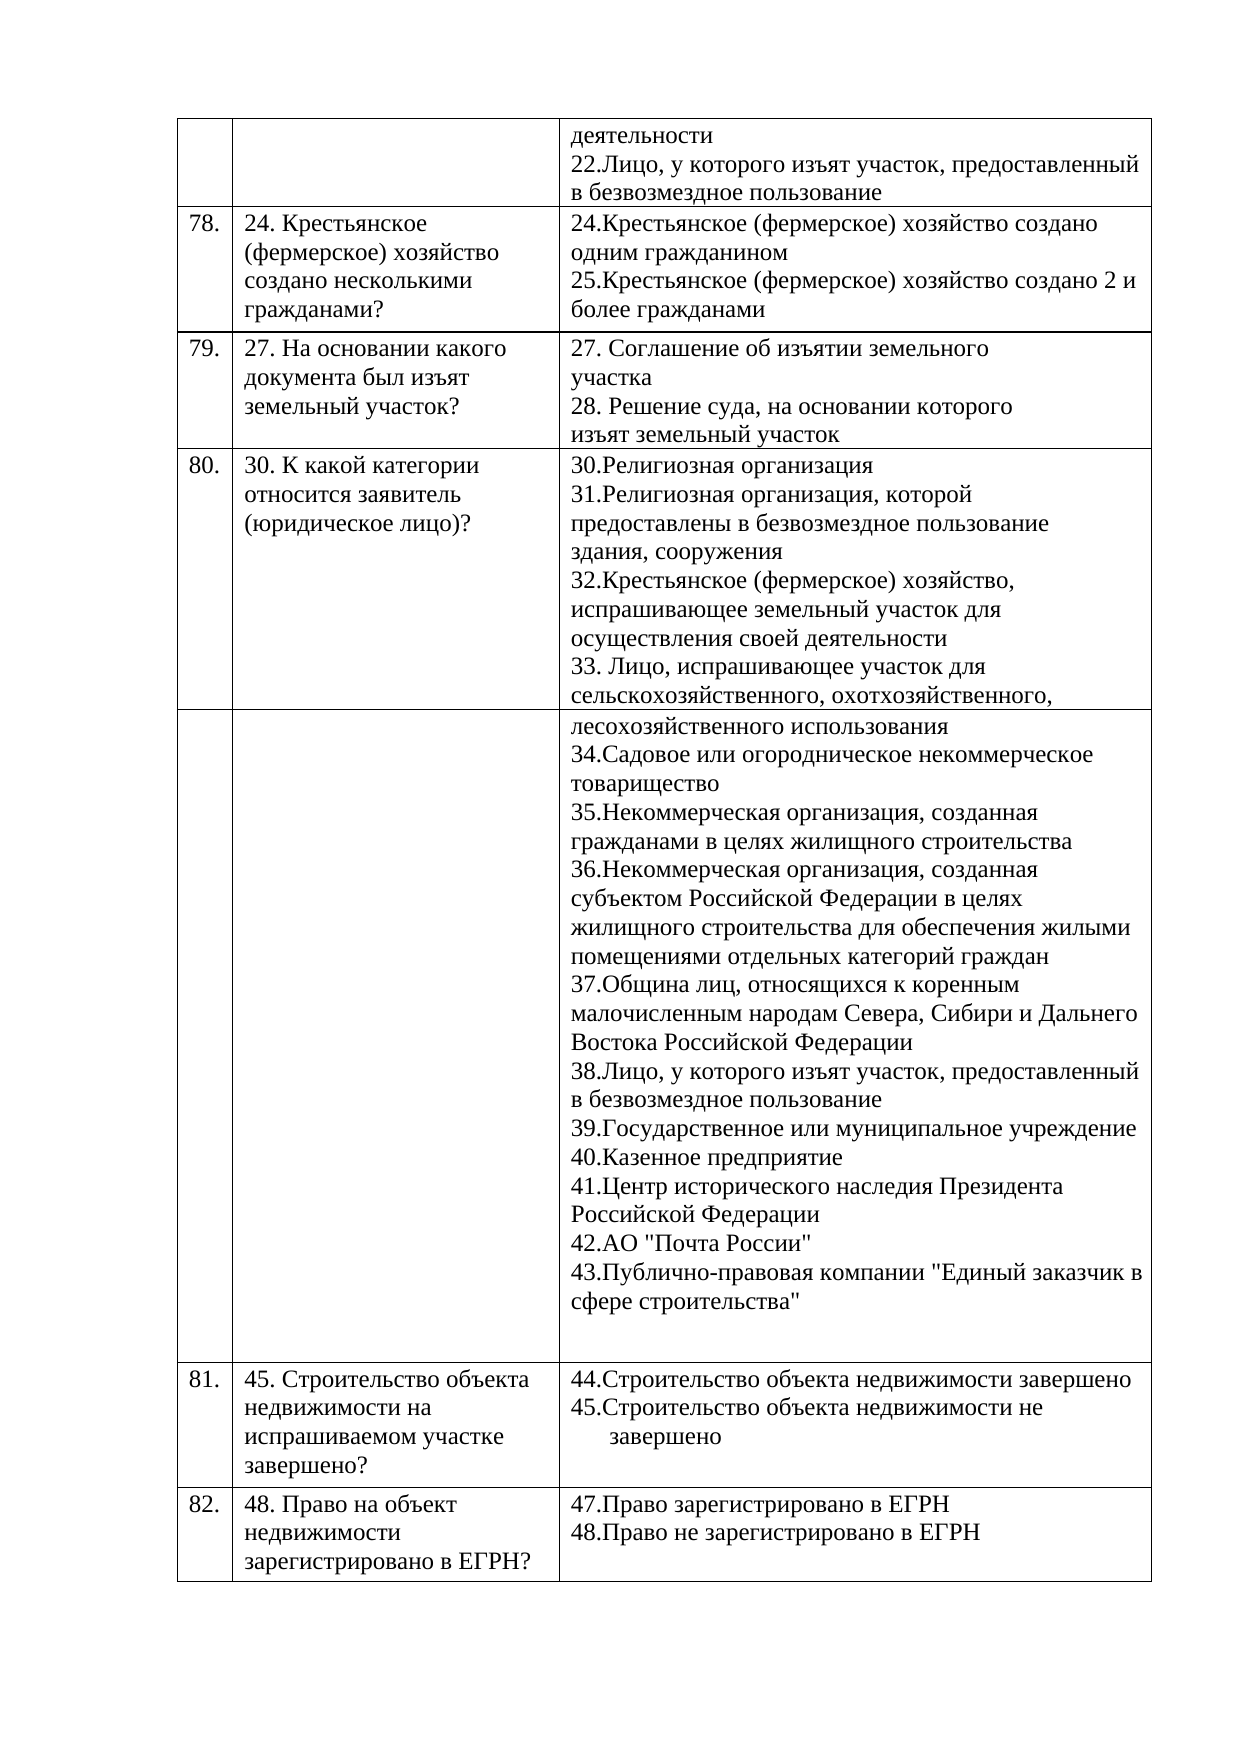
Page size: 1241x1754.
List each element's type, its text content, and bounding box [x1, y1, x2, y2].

table_cell 30. К какой категории относится заявитель (юридическое лицо)? [233, 449, 559, 709]
table_cell 27. Соглашение об изъятии земельного участка 28. Решение суда, на основании которого изъят земельный участок [560, 333, 1151, 448]
table_cell деятельности Лицо, у которого изъят участок, предоставленный в безвозмездное пользование [560, 119, 1151, 206]
table_cell 79. [178, 333, 232, 448]
table_cell [233, 710, 559, 1362]
table_cell лесохозяйственного использования Садовое или огородническое некоммерческое товарищество Некоммерческая организация, созданная гражданами в целях жилищного строительства Некоммерческая организация, созданная субъектом Российской Федерации в целях жилищного строительства для обеспечения жилыми помещениями отдельных категорий граждан Община лиц, относящихся к коренным малочисленным народам Севера, Сибири и Дальнего Востока Российской Федерации Лицо, у которого изъят участок, предоставленный в безвозмездное пользование Государственное или муниципальное учреждение Казенное предприятие Центр исторического наследия Президента Российской Федерации АО "Почта России" Публично-правовая компании "Единый заказчик в сфере строительства" [560, 710, 1151, 1362]
table_cell 45. Строительство объекта недвижимости на испрашиваемом участке завершено? [233, 1363, 559, 1487]
table_cell [233, 119, 559, 206]
table_cell 24. Крестьянское (фермерское) хозяйство создано несколькими гражданами? [233, 207, 559, 331]
table_cell 82. [178, 1488, 232, 1581]
table_cell [178, 710, 232, 1362]
table_cell 78. [178, 207, 232, 331]
table_cell 48. Право на объект недвижимости зарегистрировано в ЕГРН? [233, 1488, 559, 1581]
table_cell Религиозная организация Религиозная организация, которой предоставлены в безвозмездное пользование здания, сооружения Крестьянское (фермерское) хозяйство, испрашивающее земельный участок для осуществления своей деятельности 33. Лицо, испрашивающее участок для сельскохозяйственного, охотхозяйственного, [560, 449, 1151, 709]
table_cell Крестьянское (фермерское) хозяйство создано одним гражданином Крестьянское (фермерское) хозяйство создано 2 и более гражданами [560, 207, 1151, 331]
table_cell Строительство объекта недвижимости завершено Строительство объекта недвижимости не завершено [560, 1363, 1151, 1487]
table_cell [178, 119, 232, 206]
table_cell Право зарегистрировано в ЕГРН Право не зарегистрировано в ЕГРН [560, 1488, 1151, 1581]
table_cell 27. На основании какого документа был изъят земельный участок? [233, 333, 559, 448]
table_cell 81. [178, 1363, 232, 1487]
table_cell 80. [178, 449, 232, 709]
